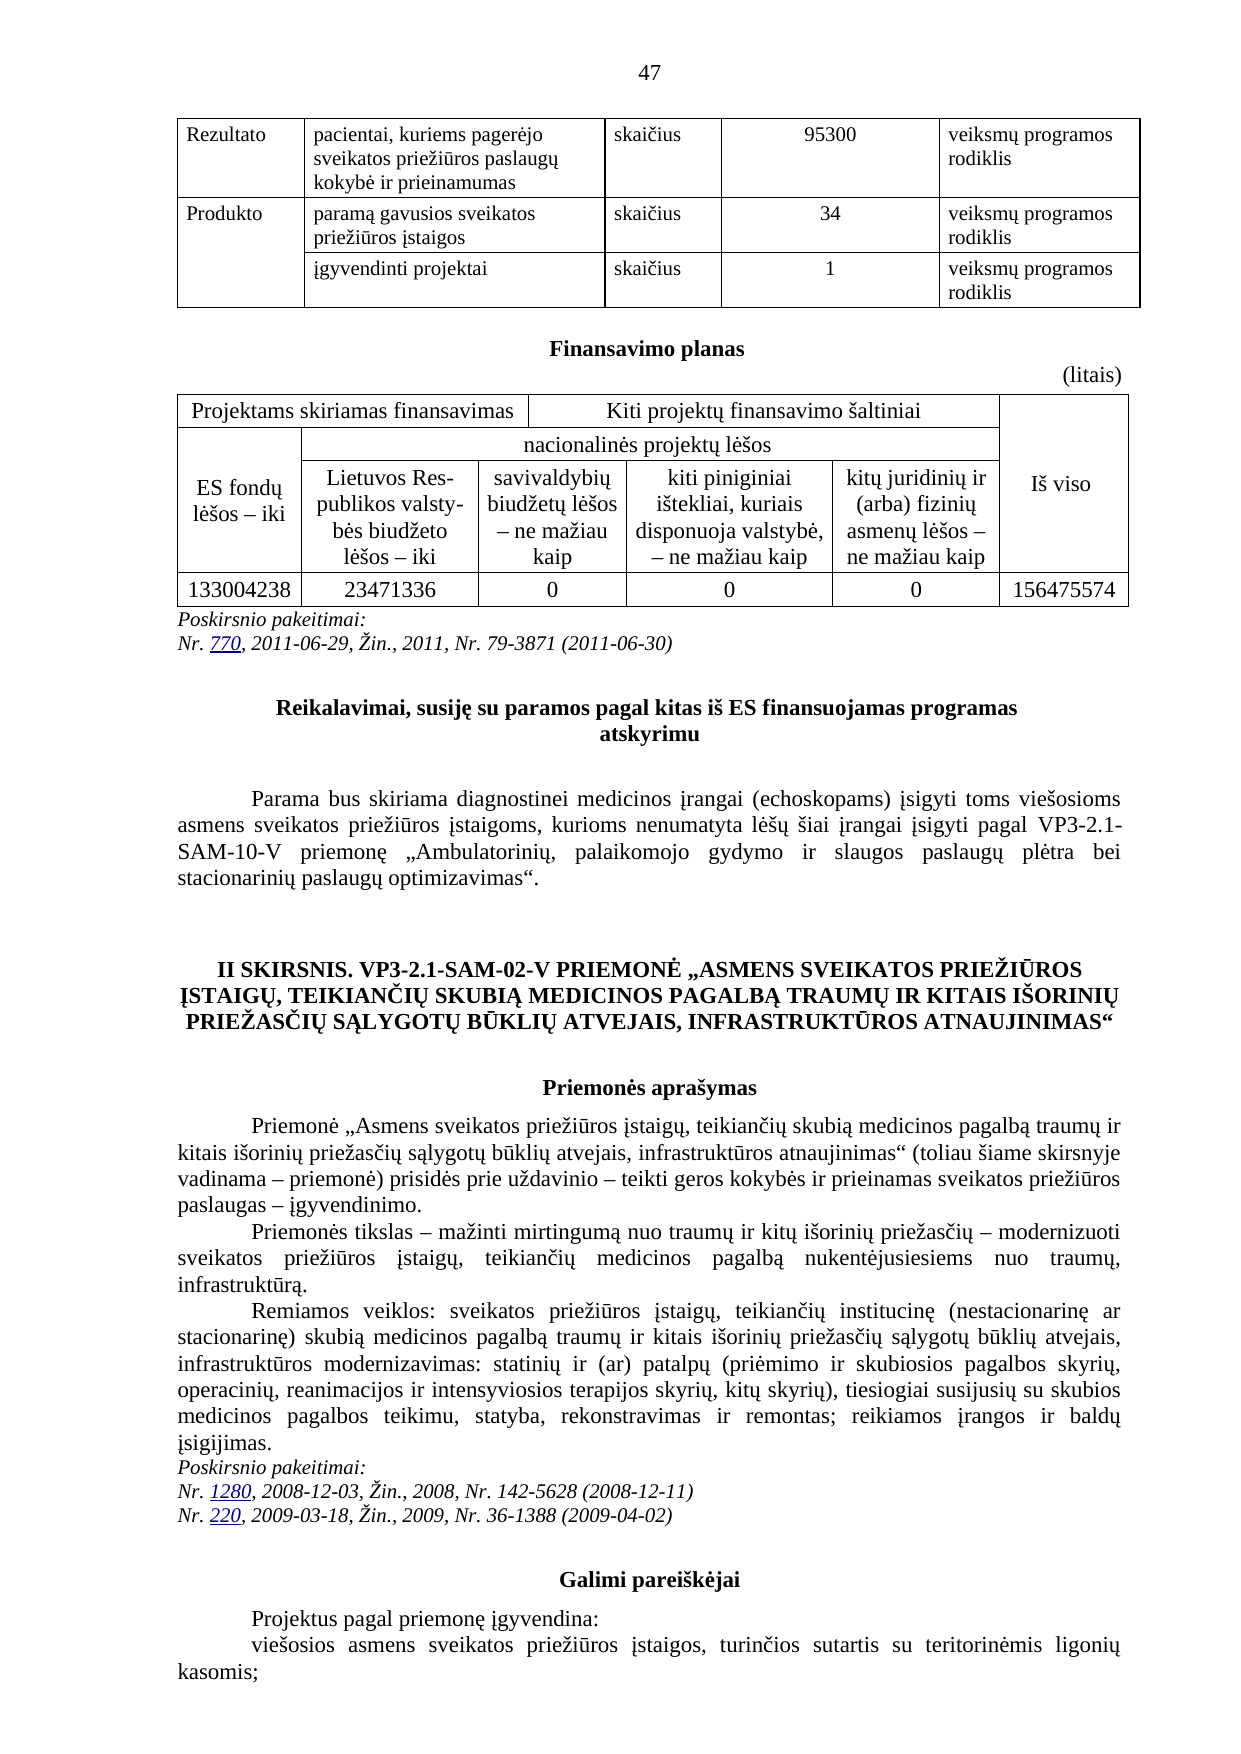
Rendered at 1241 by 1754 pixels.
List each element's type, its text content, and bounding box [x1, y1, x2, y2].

table_cell veiksmų programos rodiklis [940, 198, 1139, 252]
text Projektus pagal priemonę įgyvendina: [177, 1605, 1122, 1631]
text Nr. 1280, 2008-12-03, Žin., 2008, Nr. 142-5628 (2008-12-11) [177, 1479, 1122, 1503]
text viešosios asmens sveikatos priežiūros įstaigos, turinčios sutartis su teritorinėmis ligonių kasomis; [177, 1631, 1122, 1684]
table_cell 156475574 [1000, 573, 1128, 606]
text Nr. 220, 2009-03-18, Žin., 2009, Nr. 36-1388 (2009-04-02) [177, 1503, 1122, 1527]
table_cell skaičius [606, 253, 721, 307]
table_cell 23471336 [302, 573, 478, 606]
table_cell nacionalinės projektų lėšos [302, 428, 999, 460]
table_cell 0 [833, 573, 999, 606]
table_cell 95300 [722, 119, 939, 197]
table_cell 0 [627, 573, 832, 606]
table_cell Rezultato [178, 119, 304, 197]
table_header Kiti projektų finansavimo šaltiniai [529, 395, 999, 427]
table_header Iš viso [1000, 395, 1128, 572]
text Remiamos veiklos: sveikatos priežiūros įstaigų, teikiančių institucinę (nestacionarinę ar stacionarinę) skubią medicinos pagalbą traumų ir kitais išorinių priežasčių sąlygotų būklių atvejais, infrastruktūros modernizavimas: statinių ir (ar) patalpų (priėmimo ir skubiosios pagalbos skyrių, operacinių, reanimacijos ir intensyviosios terapijos skyrių, kitų skyrių), tiesiogiai susijusių su skubios medicinos pagalbos teikimu, statyba, rekonstravimas ir remontas; reikiamos įrangos ir baldų įsigijimas. [177, 1297, 1122, 1455]
text Priemonės tikslas – mažinti mirtingumą nuo traumų ir kitų išorinių priežasčių – modernizuoti sveikatos priežiūros įstaigų, teikiančių medicinos pagalbą nukentėjusiesiems nuo traumų, infrastruktūrą. [177, 1218, 1122, 1297]
subtitle II SKIRSNIS. VP3-2.1-SAM-02-V PRIEMONĖ „ASMENS SVEIKATOS PRIEŽIŪROS ĮSTAIGŲ, TEIKIANČIŲ SKUBIĄ MEDICINOS PAGALBĄ TRAUMŲ IR KITAIS IŠORINIŲ PRIEŽASČIŲ SĄLYGOTŲ BŪKLIŲ ATVEJAIS, INFRASTRUKTŪROS ATNAUJINIMAS“ [177, 956, 1122, 1035]
text Galimi pareiškėjai [177, 1566, 1122, 1592]
table_cell paramą gavusios sveikatos priežiūros įstaigos [305, 198, 604, 252]
table_cell skaičius [606, 198, 721, 252]
table_cell Lietuvos Res­publikos valsty­bės biudžeto lėšos – iki [302, 461, 478, 572]
table_cell 0 [479, 573, 626, 606]
table_cell kiti piniginiai ištekliai, kuriais disponuoja valstybė, – ne mažiau kaip [627, 461, 832, 572]
table_cell savivaldybių biudžetų lėšos – ne mažiau kaip [479, 461, 626, 572]
table_header Projektams skiriamas finansavimas [178, 395, 528, 427]
text Finansavimo planas [177, 334, 1122, 361]
subtitle Parama bus skiriama diagnostinei medicinos įrangai (echoskopams) įsigyti toms viešosioms asmens sveikatos priežiūros įstaigoms, kurioms nenumatyta lėšų šiai įrangai įsigyti pagal VP3-2.1-SAM-10-V priemonę „Ambulatorinių, palaikomojo gydymo ir slaugos paslaugų plėtra bei stacionarinių paslaugų optimizavimas“. [177, 785, 1122, 891]
table_cell skaičius [606, 119, 721, 197]
text Poskirsnio pakeitimai: [177, 1455, 1122, 1479]
table_cell pacientai, kuriems pagerėjo sveikatos priežiūros paslaugų kokybė ir prieinamumas [305, 119, 604, 197]
table_cell 34 [722, 198, 939, 252]
table_cell 1 [722, 253, 939, 307]
table_cell veiksmų programos rodiklis [940, 119, 1139, 197]
subtitle Reikalavimai, susiję su paramos pagal kitas iš ES finansuojamas programas atskyrimu [177, 693, 1122, 746]
text Nr. 770, 2011-06-29, Žin., 2011, Nr. 79-3871 (2011-06-30) [177, 631, 1122, 655]
table_cell 133004238 [178, 573, 301, 606]
table_cell veiksmų programos rodiklis [940, 253, 1139, 307]
text Priemonės aprašymas [177, 1074, 1122, 1100]
text Priemonė „Asmens sveikatos priežiūros įstaigų, teikiančių skubią medicinos pagalbą traumų ir kitais išorinių priežasčių sąlygotų būklių atvejais, infrastruktūros atnaujinimas“ (toliau šiame skirsnyje vadinama – priemonė) prisidės prie uždavinio – teikti geros kokybės ir prieinamas sveikatos priežiūros paslaugas – įgyvendinimo. [177, 1112, 1122, 1218]
table_cell Produkto [178, 198, 304, 307]
table_cell įgyvendinti projektai [305, 253, 604, 307]
table_cell kitų juridinių ir (arba) fizinių asmenų lėšos – ne mažiau kaip [833, 461, 999, 572]
text (litais) [177, 361, 1122, 387]
text Poskirsnio pakeitimai: [177, 607, 1122, 631]
table_cell ES fondų lėšos – iki [178, 428, 301, 572]
